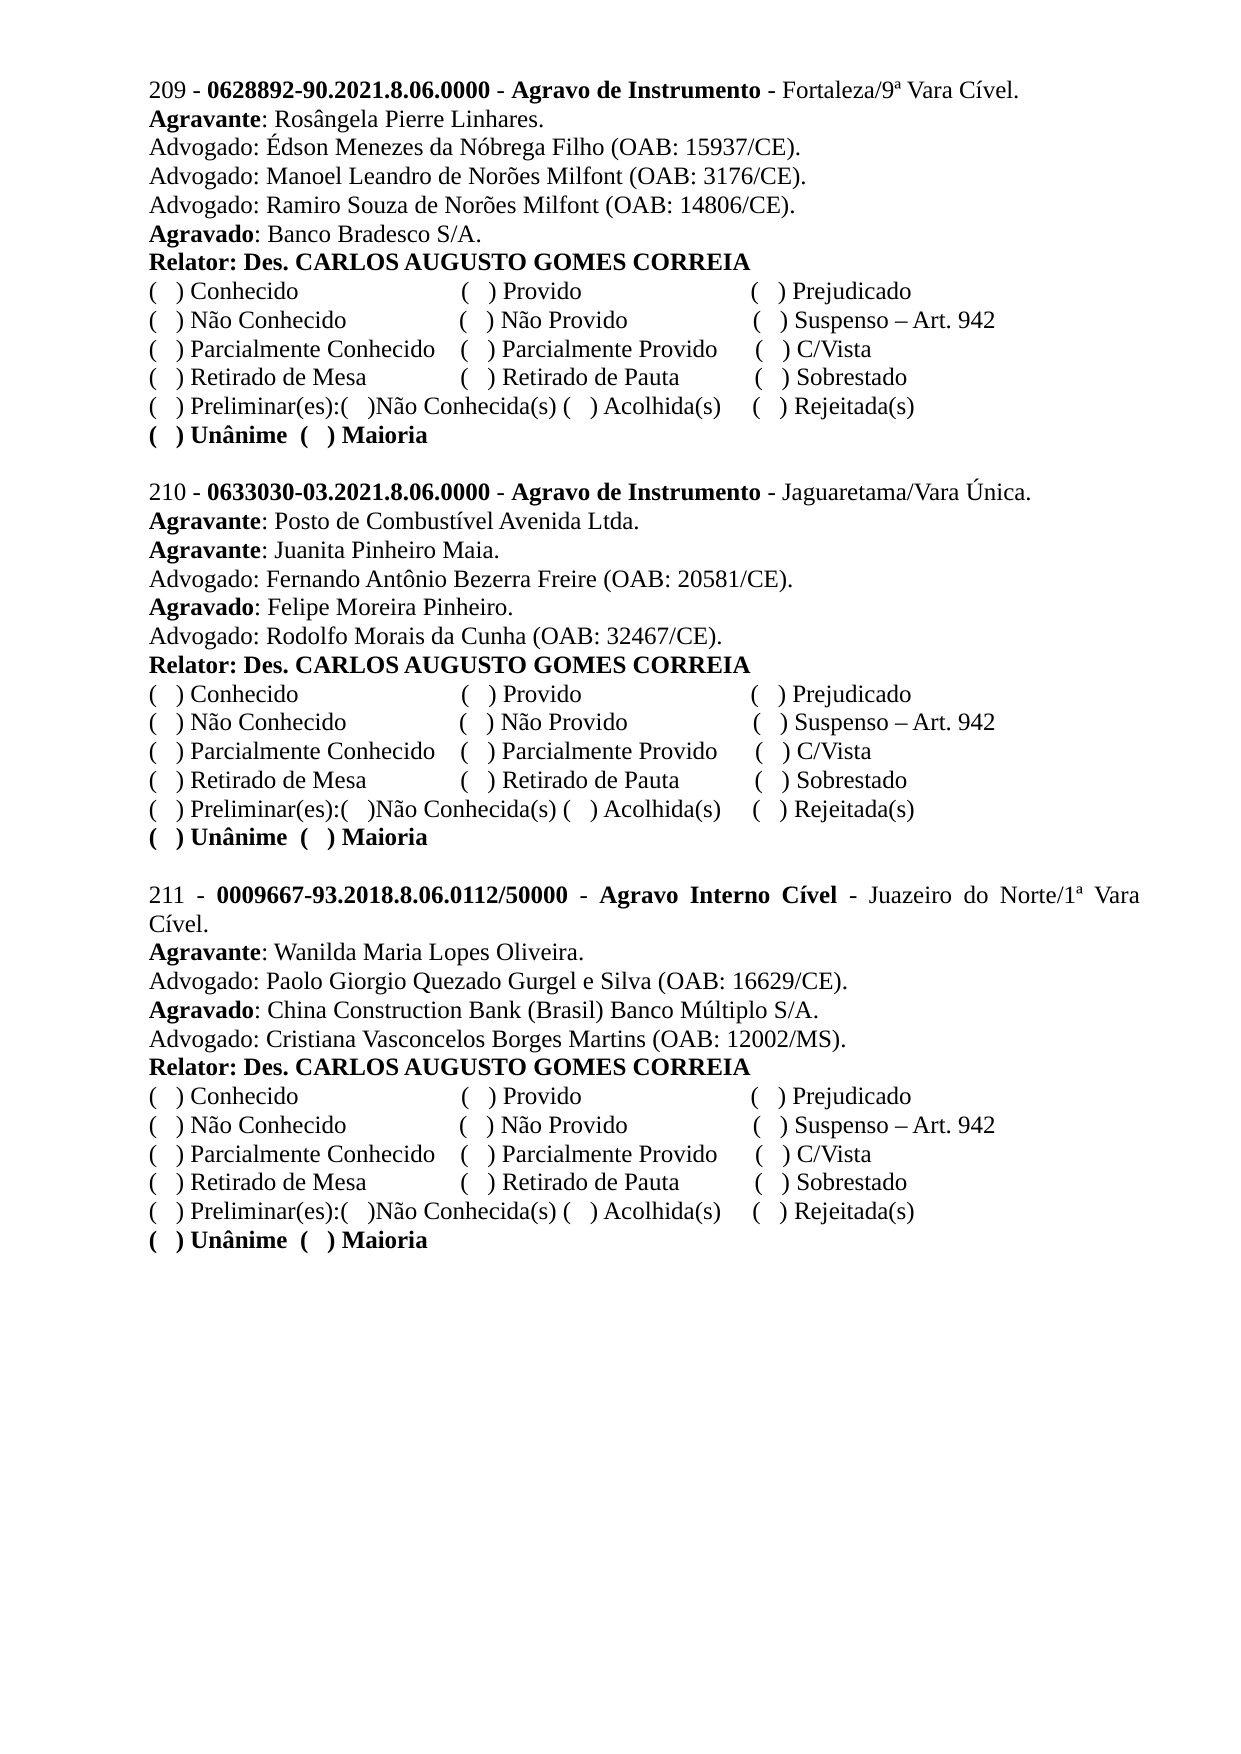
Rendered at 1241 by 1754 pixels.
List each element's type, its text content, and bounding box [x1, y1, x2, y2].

text ( ) Parcialmente Conhecido ( ) Parcialmente Provido ( ) C/Vista [148, 334, 1158, 362]
text ( ) Retirado de Mesa ( ) Retirado de Pauta ( ) Sobrestado [148, 1167, 1158, 1196]
text Relator: Des. CARLOS AUGUSTO GOMES CORREIA [148, 650, 1141, 679]
text ( ) Não Conhecido ( ) Não Provido ( ) Suspenso – Art. 942 [148, 707, 1158, 736]
text Advogado: Rodolfo Morais da Cunha (OAB: 32467/CE). [148, 621, 1141, 650]
text 210 - 0633030-03.2021.8.06.0000 - Agravo de Instrumento - Jaguaretama/Vara Única. [148, 477, 1141, 506]
text Advogado: Édson Menezes da Nóbrega Filho (OAB: 15937/CE). [148, 132, 1141, 161]
text Relator: Des. CARLOS AUGUSTO GOMES CORREIA [148, 1052, 1141, 1081]
text Agravante: Posto de Combustível Avenida Ltda. [148, 506, 1141, 535]
text Relator: Des. CARLOS AUGUSTO GOMES CORREIA [148, 247, 1141, 276]
text ( ) Preliminar(es):( )Não Conhecida(s) ( ) Acolhida(s) ( ) Rejeitada(s) [148, 794, 1158, 822]
text Advogado: Cristiana Vasconcelos Borges Martins (OAB: 12002/MS). [148, 1024, 1141, 1052]
text Agravado: Felipe Moreira Pinheiro. [148, 592, 1141, 621]
text ( ) Preliminar(es):( )Não Conhecida(s) ( ) Acolhida(s) ( ) Rejeitada(s) [148, 1196, 1158, 1225]
text Agravante: Wanilda Maria Lopes Oliveira. [148, 937, 1141, 966]
text Agravado: China Construction Bank (Brasil) Banco Múltiplo S/A. [148, 995, 1141, 1024]
text Agravante: Juanita Pinheiro Maia. [148, 535, 1141, 564]
text Agravante: Rosângela Pierre Linhares. [148, 104, 1141, 132]
text 209 - 0628892-90.2021.8.06.0000 - Agravo de Instrumento - Fortaleza/9ª Vara Cível. [148, 75, 1141, 104]
text ( ) Não Conhecido ( ) Não Provido ( ) Suspenso – Art. 942 [148, 1110, 1158, 1139]
text Agravado: Banco Bradesco S/A. [148, 219, 1141, 247]
text ( ) Conhecido ( ) Provido ( ) Prejudicado [148, 679, 1141, 707]
text Advogado: Manoel Leandro de Norões Milfont (OAB: 3176/CE). [148, 161, 1141, 190]
text ( ) Unânime ( ) Maioria [148, 420, 1158, 449]
text ( ) Não Conhecido ( ) Não Provido ( ) Suspenso – Art. 942 [148, 305, 1158, 334]
text ( ) Preliminar(es):( )Não Conhecida(s) ( ) Acolhida(s) ( ) Rejeitada(s) [148, 391, 1158, 420]
text ( ) Unânime ( ) Maioria [148, 1225, 1158, 1254]
text Advogado: Paolo Giorgio Quezado Gurgel e Silva (OAB: 16629/CE). [148, 966, 1141, 995]
text Advogado: Fernando Antônio Bezerra Freire (OAB: 20581/CE). [148, 564, 1141, 592]
text ( ) Unânime ( ) Maioria [148, 822, 1158, 851]
text Advogado: Ramiro Souza de Norões Milfont (OAB: 14806/CE). [148, 190, 1141, 219]
text ( ) Parcialmente Conhecido ( ) Parcialmente Provido ( ) C/Vista [148, 736, 1158, 765]
text ( ) Conhecido ( ) Provido ( ) Prejudicado [148, 276, 1141, 305]
text ( ) Conhecido ( ) Provido ( ) Prejudicado [148, 1081, 1141, 1110]
text ( ) Parcialmente Conhecido ( ) Parcialmente Provido ( ) C/Vista [148, 1139, 1158, 1167]
text ( ) Retirado de Mesa ( ) Retirado de Pauta ( ) Sobrestado [148, 765, 1158, 794]
text 211 - 0009667-93.2018.8.06.0112/50000 - Agravo Interno Cível - Juazeiro do Norte/1ª Vara Cível. [148, 880, 1141, 937]
text ( ) Retirado de Mesa ( ) Retirado de Pauta ( ) Sobrestado [148, 362, 1158, 391]
